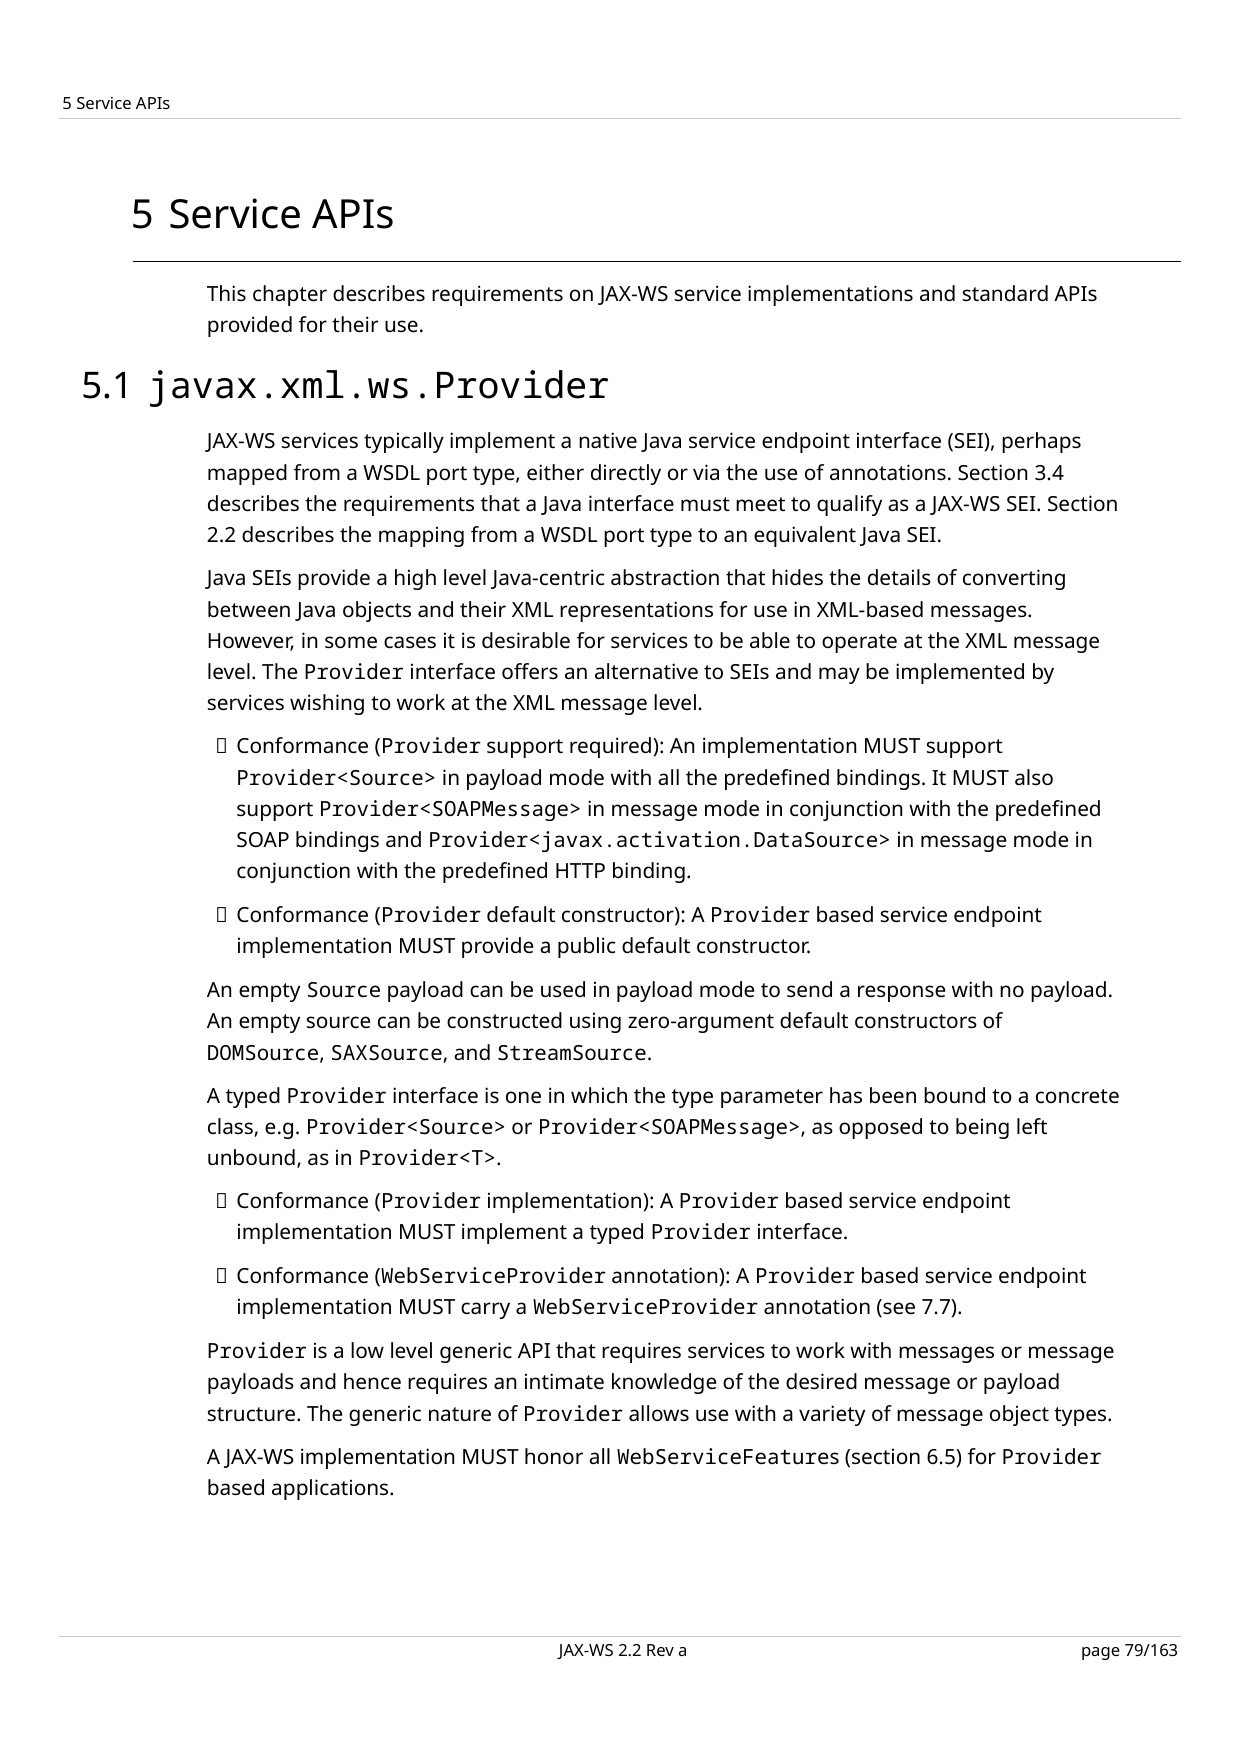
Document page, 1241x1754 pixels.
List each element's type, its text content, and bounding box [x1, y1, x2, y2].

list Conformance (Provider implementation): A Provider based service endpoint implementation MUST implement a typed Provider interface. [221, 1186, 1122, 1246]
subtitle javax.xml.ws.Provider [133, 359, 1181, 409]
text Java SEIs provide a high level Java-centric abstraction that hides the details of converting between Java objects and their XML representations for use in XML-based messages. However, in some cases it is desirable for services to be able to operate at the XML message level. The Provider interface offers an alternative to SEIs and may be implemented by services wishing to work at the XML message level. [207, 563, 1122, 717]
text Provider is a low level generic API that requires services to work with messages or message payloads and hence requires an intimate knowledge of the desired message or payload structure. The generic nature of Provider allows use with a variety of message object types. [207, 1336, 1122, 1427]
list Conformance (Provider support required): An implementation MUST support Provider<Source> in payload mode with all the predefined bindings. It MUST also support Provider<SOAPMessage> in message mode in conjunction with the predefined SOAP bindings and Provider<javax.activation.DataSource> in message mode in conjunction with the predefined HTTP binding. [221, 731, 1122, 885]
list Conformance (WebServiceProvider annotation): A Provider based service endpoint implementation MUST carry a WebServiceProvider annotation (see 7.7). [221, 1261, 1122, 1321]
text A JAX-WS implementation MUST honor all WebServiceFeatures (section 6.5) for Provider based applications. [207, 1442, 1122, 1501]
text This chapter describes requirements on JAX-WS service implementations and standard APIs provided for their use. [207, 279, 1122, 338]
text A typed Provider interface is one in which the type parameter has been bound to a concrete class, e.g. Provider<Source> or Provider<SOAPMessage>, as opposed to being left unbound, as in Provider<T>. [207, 1081, 1122, 1172]
text JAX-WS services typically implement a native Java service endpoint interface (SEI), perhaps mapped from a WSDL port type, either directly or via the use of annotations. Section 3.4 describes the requirements that a Java interface must meet to qualify as a JAX-WS SEI. Section 2.2 describes the mapping from a WSDL port type to an equivalent Java SEI. [207, 427, 1122, 549]
list Conformance (Provider default constructor): A Provider based service endpoint implementation MUST provide a public default constructor. [221, 900, 1122, 960]
subtitle Service APIs [133, 165, 1181, 261]
text An empty Source payload can be used in payload mode to send a response with no payload. An empty source can be constructed using zero-argument default constructors of DOMSource, SAXSource, and StreamSource. [207, 975, 1122, 1066]
